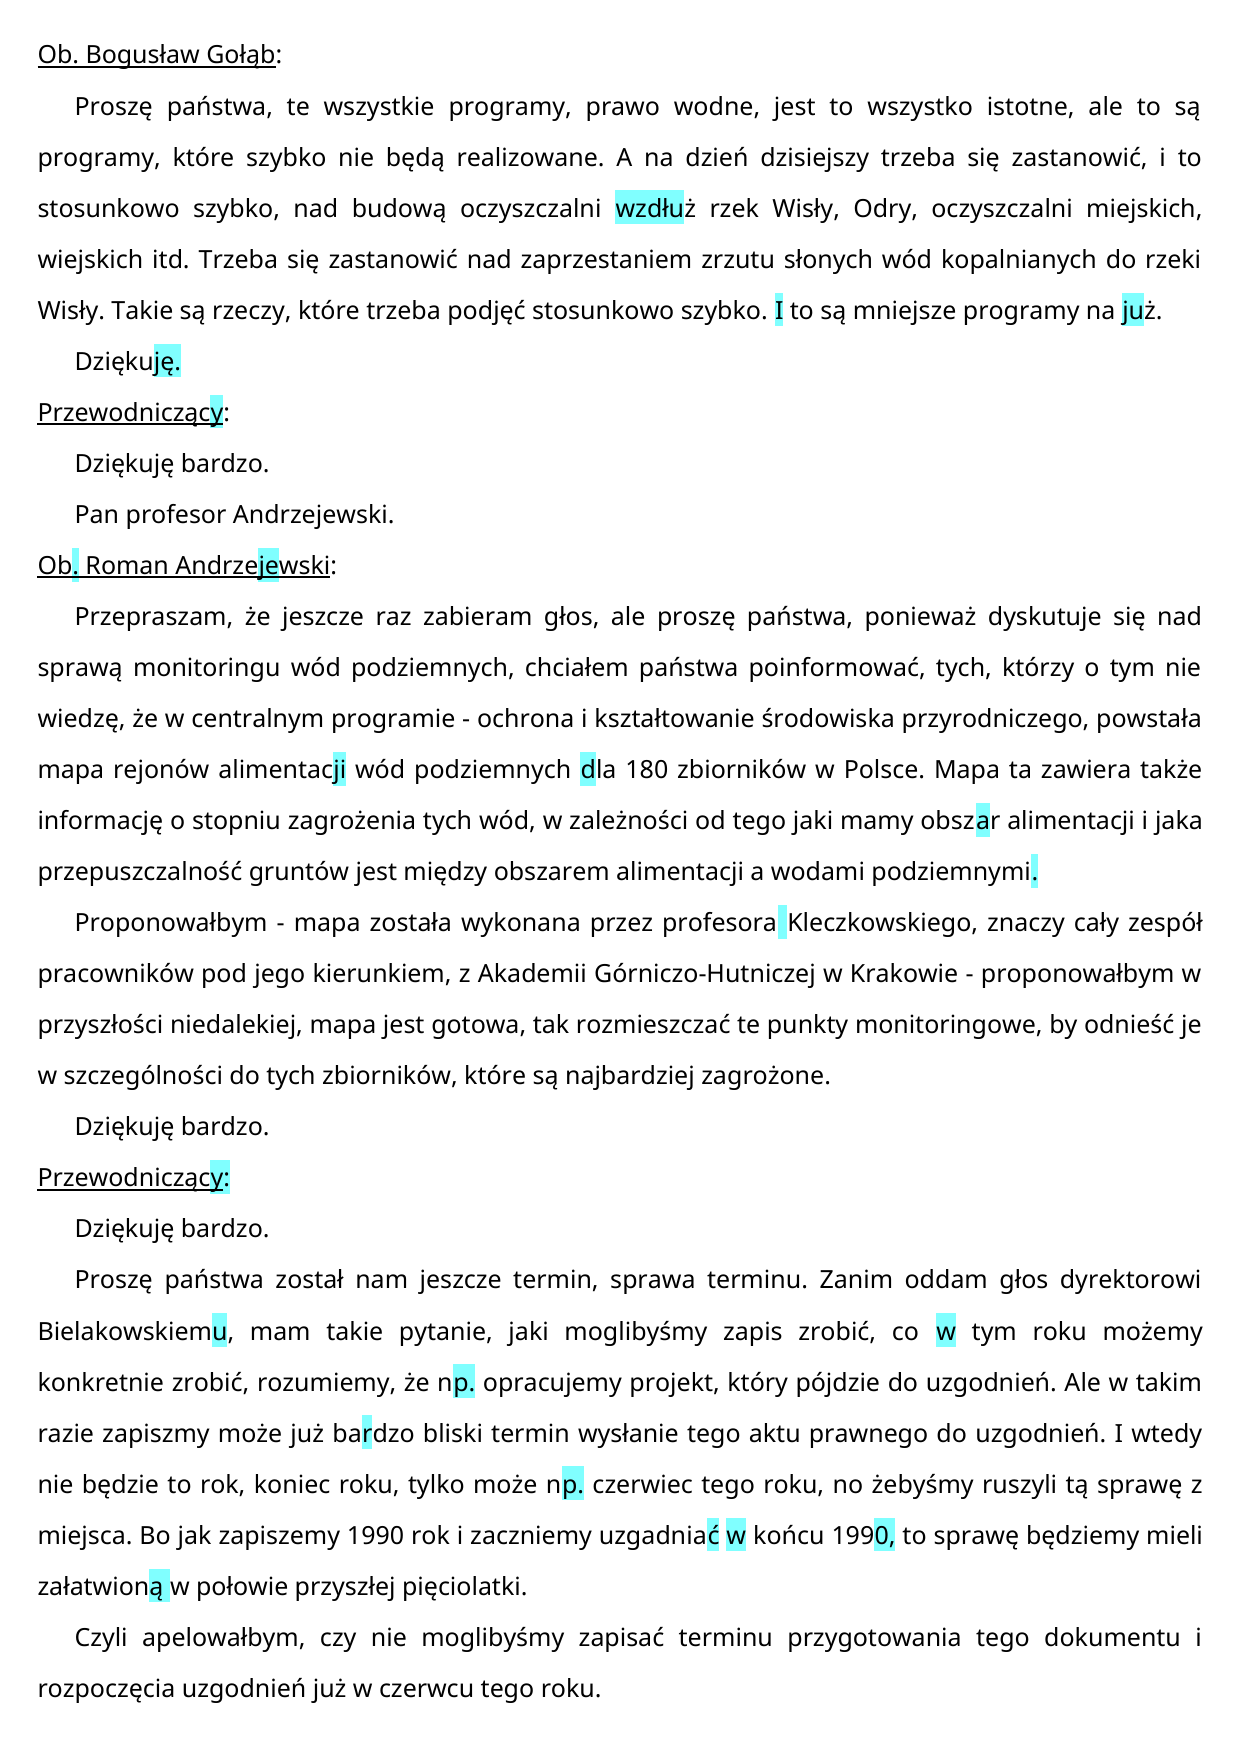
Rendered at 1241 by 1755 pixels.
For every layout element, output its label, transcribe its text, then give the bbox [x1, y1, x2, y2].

text Pan profesor Andrzejewski. [37, 497, 1203, 531]
text Ob. Bogusław Gołąb: [37, 37, 1203, 71]
text Ob. Roman Andrzejewski: [37, 548, 1203, 582]
text Czyli apelowałbym, czy nie moglibyśmy zapisać terminu przygotowania tego dokumentu i rozpoczęcia uzgodnień już w czerwcu tego roku. [37, 1619, 1203, 1704]
text Proponowałbym - mapa została wykonana przez profesora Kleczkowskiego, znaczy cały zespół pracowników pod jego kierunkiem, z Akademii Górniczo-Hutniczej w Krakowie - proponowałbym w przyszłości niedalekiej, mapa jest gotowa, tak rozmieszczać te punkty monitoringowe, by odnieść je w szczególności do tych zbiorników, które są najbardziej zagrożone. [37, 905, 1203, 1092]
text Dziękuję bardzo. [37, 1109, 1203, 1143]
text Przewodniczący: [37, 394, 1203, 428]
text Proszę państwa został nam jeszcze termin, sprawa terminu. Zanim oddam głos dyrektorowi Bielakowskiemu, mam takie pytanie, jaki moglibyśmy zapis zrobić, co w tym roku możemy konkretnie zrobić, rozumiemy, że np. opracujemy projekt, który pójdzie do uzgodnień. Ale w takim razie zapiszmy może już bardzo bliski termin wysłanie tego aktu prawnego do uzgodnień. I wtedy nie będzie to rok, koniec roku, tylko może np. czerwiec tego roku, no żebyśmy ruszyli tą sprawę z miejsca. Bo jak zapiszemy 1990 rok i zaczniemy uzgadniać w końcu 1990, to sprawę będziemy mieli załatwioną w połowie przyszłej pięciolatki. [37, 1262, 1203, 1602]
text Przepraszam, że jeszcze raz zabieram głos, ale proszę państwa, ponieważ dyskutuje się nad sprawą monitoringu wód podziemnych, chciałem państwa poinformować, tych, którzy o tym nie wiedzę, że w centralnym programie - ochrona i kształtowanie środowiska przyrodniczego, powstała mapa rejonów alimentacji wód podziemnych dla 180 zbiorników w Polsce. Mapa ta zawiera także informację o stopniu zagrożenia tych wód, w zależności od tego jaki mamy obszar alimentacji i jaka przepuszczalność gruntów jest między obszarem alimentacji a wodami podziemnymi. [37, 599, 1203, 888]
text Dziękuję bardzo. [37, 446, 1203, 479]
text Proszę państwa, te wszystkie programy, prawo wodne, jest to wszystko istotne, ale to są programy, które szybko nie będą realizowane. A na dzień dzisiejszy trzeba się zastanowić, i to stosunkowo szybko, nad budową oczyszczalni wzdłuż rzek Wisły, Odry, oczyszczalni miejskich, wiejskich itd. Trzeba się zastanowić nad zaprzestaniem zrzutu słonych wód kopalnianych do rzeki Wisły. Takie są rzeczy, które trzeba podjęć stosunkowo szybko. I to są mniejsze programy na już. [37, 88, 1203, 326]
text Dziękuję bardzo. [37, 1211, 1203, 1245]
text Dziękuję. [37, 343, 1203, 377]
text Przewodniczący: [37, 1160, 1203, 1194]
